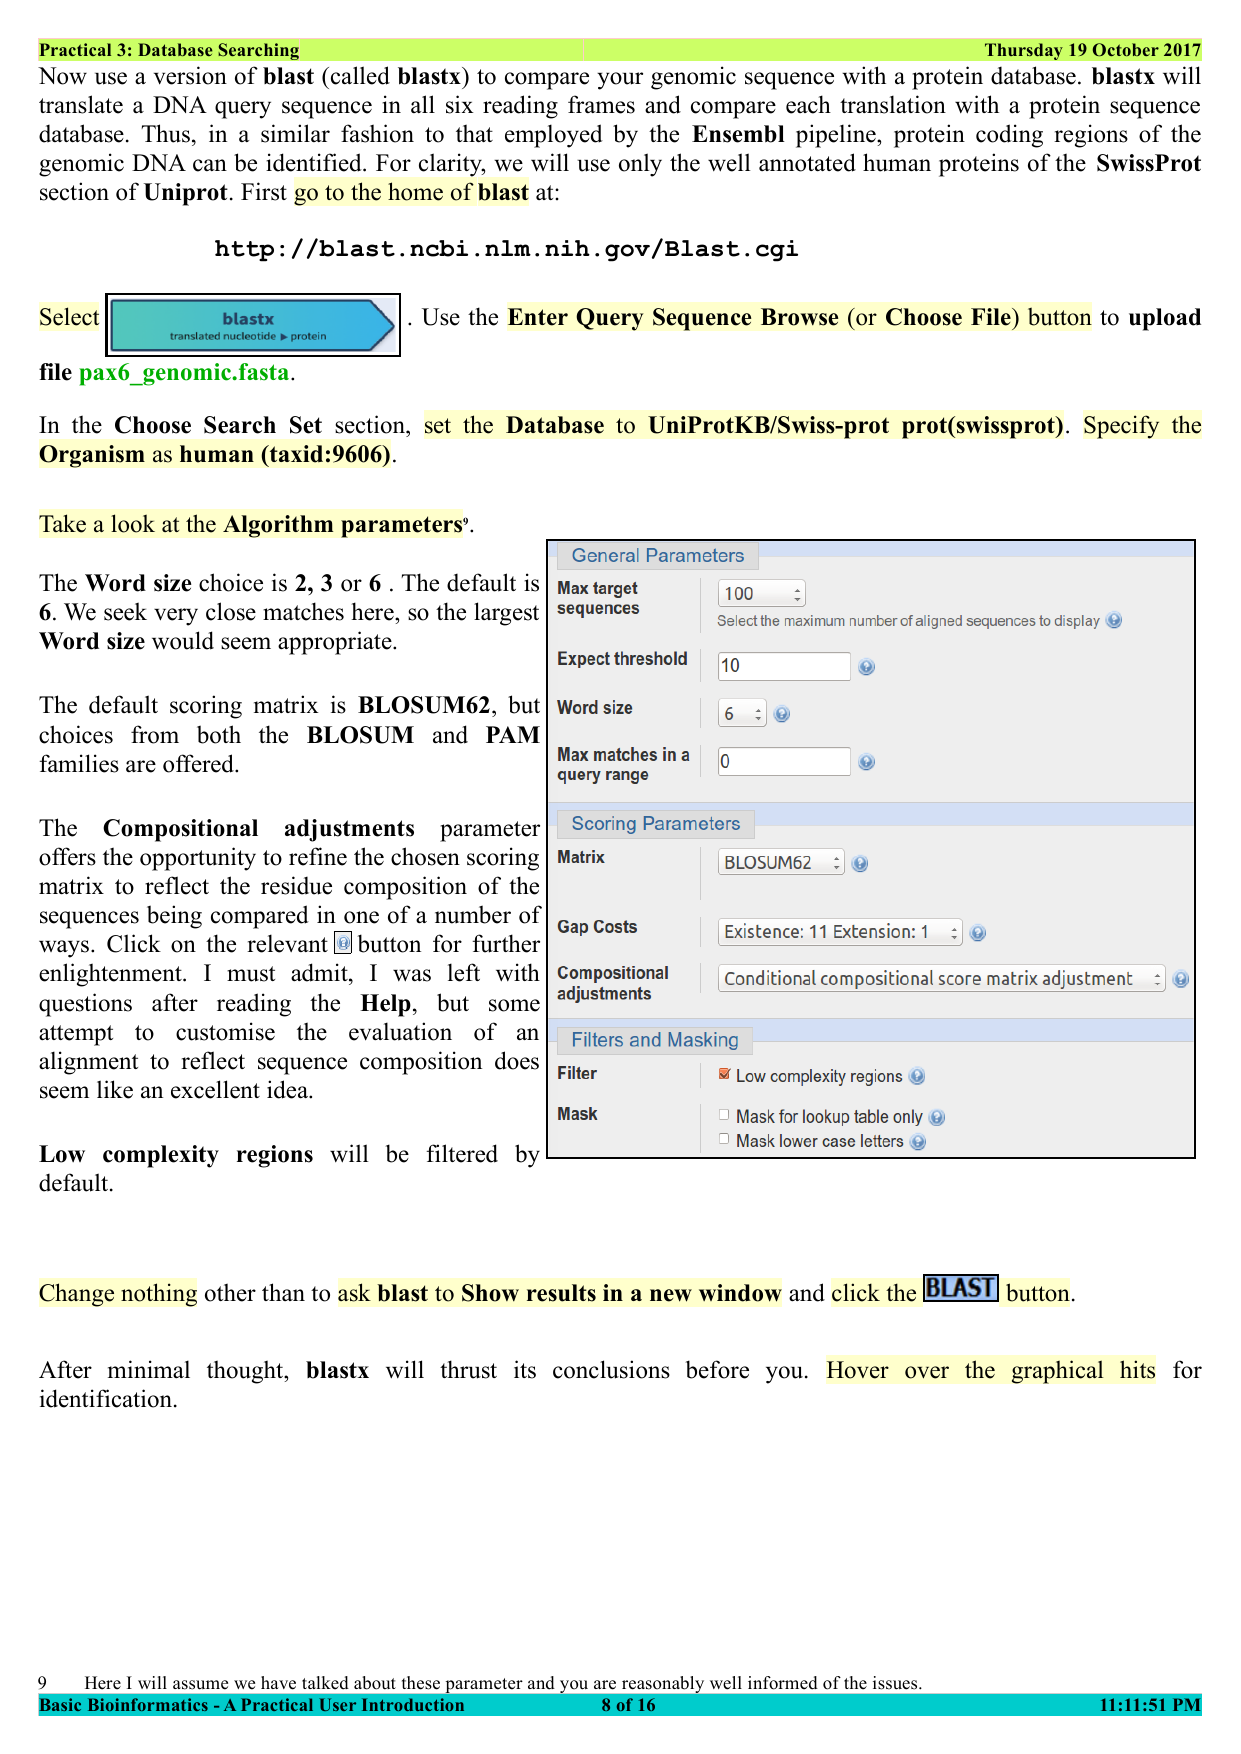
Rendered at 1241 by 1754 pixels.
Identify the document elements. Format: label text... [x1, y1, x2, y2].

picture [926, 1276, 997, 1300]
text In the Choose Search Set section, set the Database to UniProtKB/Swiss-prot prot(swissprot). Specify the Organism as human (taxid:9606). [38, 410, 1202, 468]
picture [335, 932, 351, 953]
text The Word size choice is 2, 3 or 6 . The default is 6. We seek very close matches here, so the largest Word size would seem appropriate. [38, 568, 546, 655]
picture [110, 298, 396, 352]
text Change nothing other than to ask blast to Show results in a new window and click the button. [38, 1273, 1202, 1307]
text The Compositional adjustments parameter offers the opportunity to refine the chosen scoring matrix to reflect the residue composition of the sequences being compared in one of a number of ways. Click on the relevantbutton for further enlightenment. I must admit, I was left with questions after reading the Help, but some attempt to customise the evaluation of an alignment to reflect sequence composition does seem like an excellent idea. [38, 813, 546, 1104]
picture [548, 541, 1194, 1157]
text http://blast.ncbi.nlm.nih.gov/Blast.cgi [38, 235, 1202, 264]
text Take a look at the Algorithm parameters. [38, 509, 1202, 538]
text Low complexity regions will be filtered by default. [38, 1139, 1202, 1197]
text Now use a version of blast (called blastx) to compare your genomic sequence with a protein database. blastx will translate a DNA query sequence in all six reading frames and compare each translation with a protein sequence database. Thus, in a similar fashion to that employed by the Ensembl pipeline, protein coding regions of the genomic DNA can be identified. For clarity, we will use only the well annotated human proteins of the SwissProt section of Uniprot. First go to the home of blast at: [38, 61, 1202, 206]
text The default scoring matrix is BLOSUM62, but choices from both the BLOSUM and PAM families are offered. [38, 690, 546, 778]
text Select. Use the Enter Query Sequence Browse (or Choose File) button to upload file pax6_genomic.fasta. [38, 293, 1202, 386]
text After minimal thought, blastx will thrust its conclusions before you. Hover over the graphical hits for identification. [38, 1354, 1202, 1413]
text Here I will assume we have talked about these parameter and you are reasonably well informed of the issues. [37, 1671, 1202, 1693]
